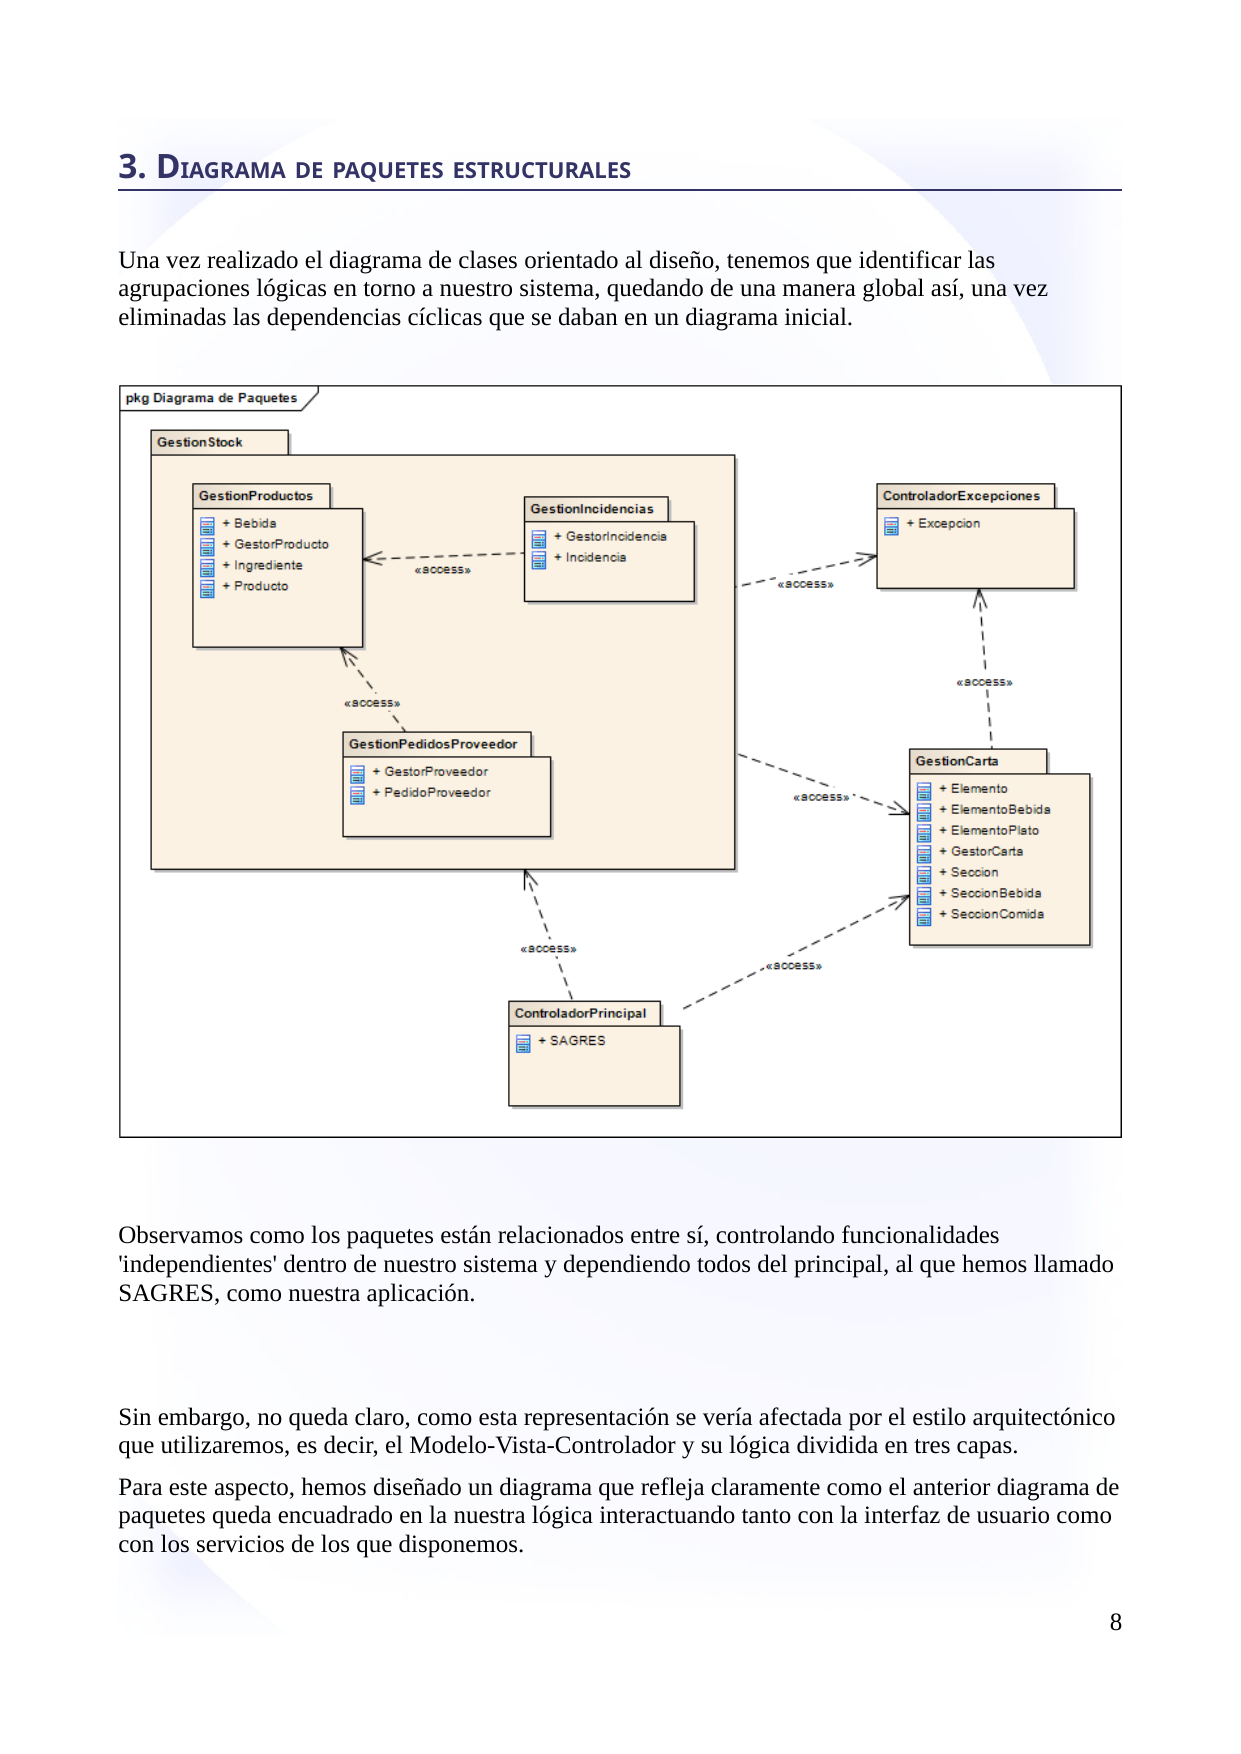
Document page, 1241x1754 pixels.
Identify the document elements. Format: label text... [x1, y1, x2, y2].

picture [118, 191, 1122, 245]
picture [118, 1459, 1122, 1472]
picture [118, 1558, 1122, 1636]
picture [118, 118, 1122, 143]
text Una vez realizado el diagrama de clases orientado al diseño, tenemos que identificar las agrupaciones lógicas en torno a nuestro sistema, quedando de una manera global así, una vez eliminadas las dependencias cíclicas que se daban en un diagrama inicial. [118, 245, 1122, 331]
picture [118, 1307, 1122, 1402]
text Para este aspecto, hemos diseñado un diagrama que refleja claramente como el anterior diagrama de paquetes queda encuadrado en la nuestra lógica interactuando tanto con la interfaz de usuario como con los servicios de los que disponemos. [118, 1472, 1122, 1558]
text Observamos como los paquetes están relacionados entre sí, controlando funcionalidades 'independientes' dentro de nuestro sistema y dependiendo todos del principal, al que hemos llamado SAGRES, como nuestra aplicación. [118, 1220, 1122, 1307]
picture [118, 331, 1122, 1220]
text Sin embargo, no queda claro, como esta representación se vería afectada por el estilo arquitectónico que utilizaremos, es decir, el Modelo-Vista-Controlador y su lógica dividida en tres capas. [118, 1402, 1122, 1459]
subtitle 3. Diagrama de paquetes estructurales [118, 143, 1122, 189]
